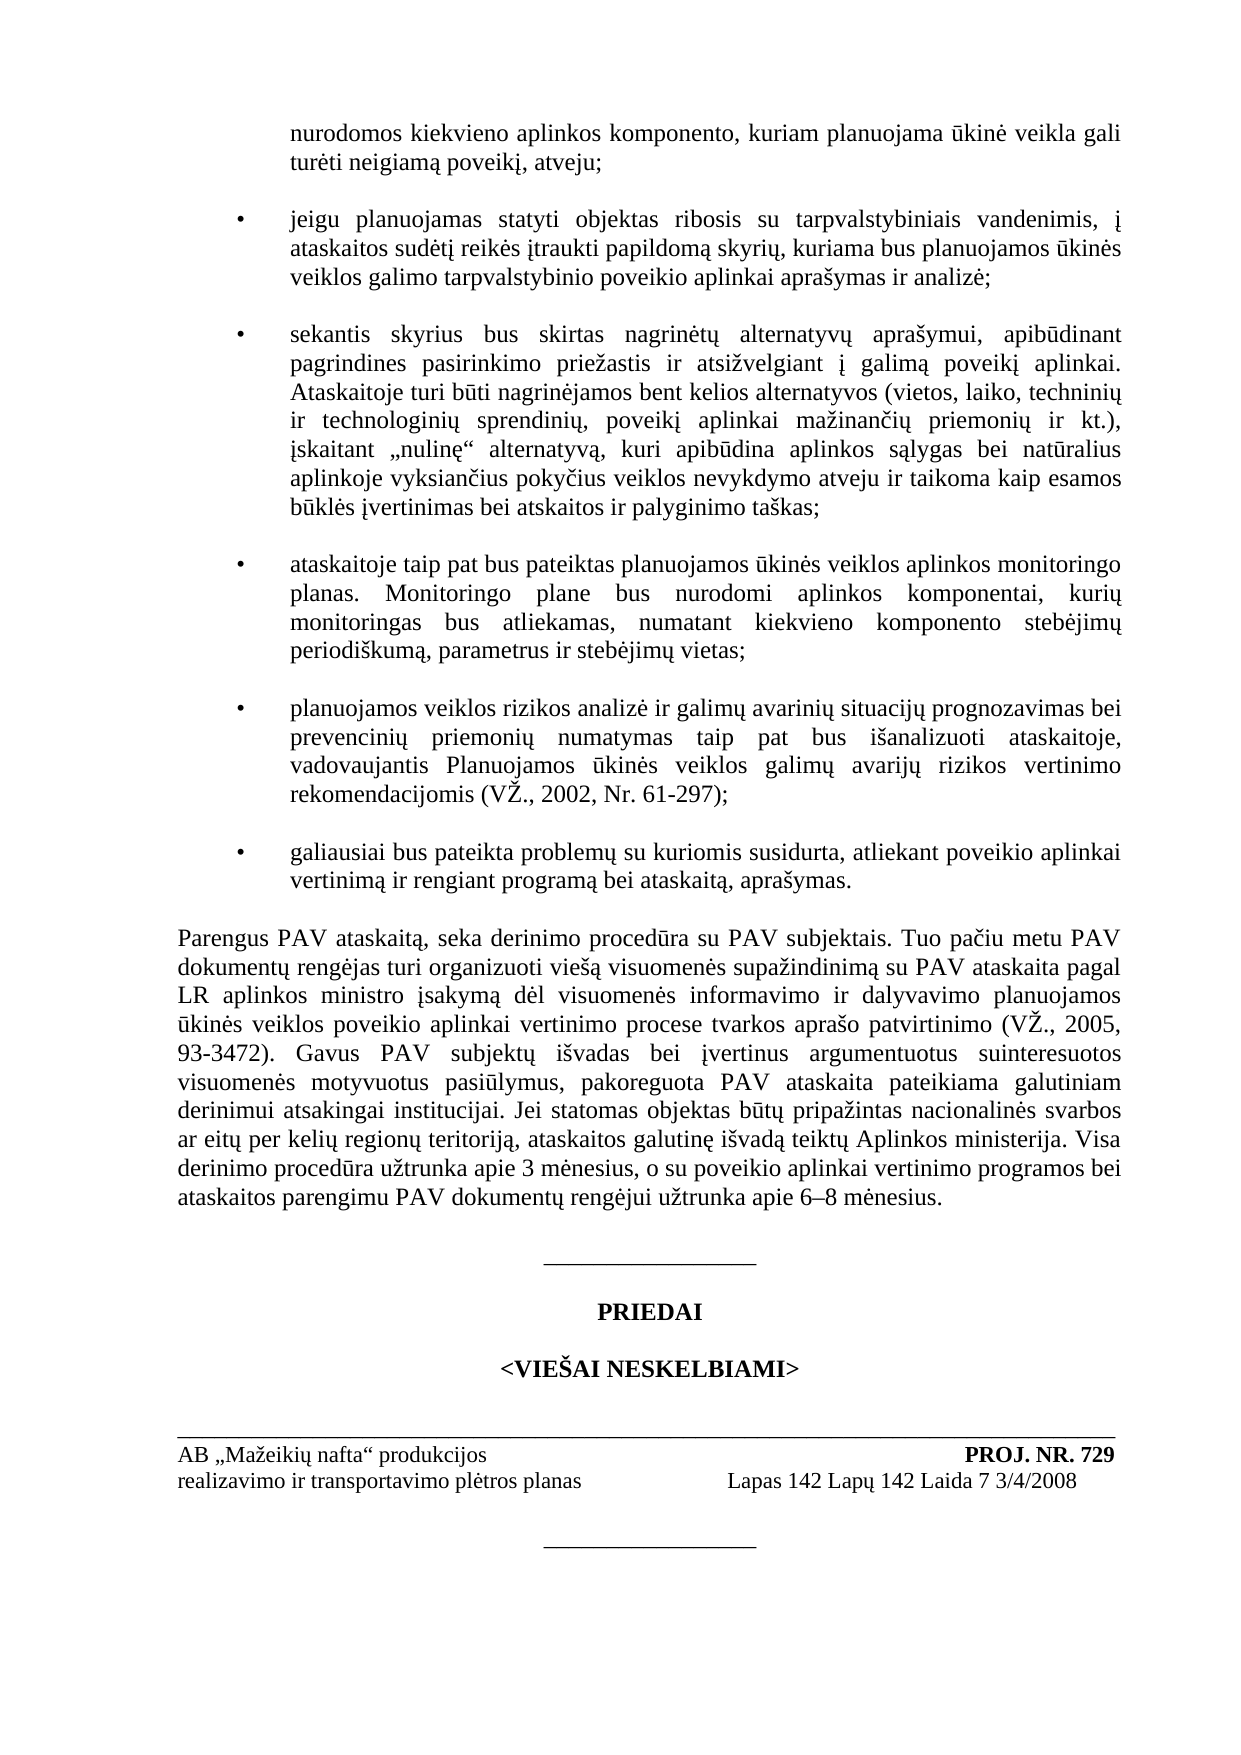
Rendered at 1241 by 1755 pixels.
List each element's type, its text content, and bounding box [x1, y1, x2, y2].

text • jeigu planuojamas statyti objektas ribosis su tarpvalstybiniais vandenimis, į ataskaitos sudėtį reikės įtraukti papildomą skyrių, kuriama bus planuojamos ūkinės veiklos galimo tarpvalstybinio poveikio aplinkai aprašymas ir analizė; [236, 204, 1122, 291]
text AB „Mažeikių nafta“ produkcijos PROJ. NR. 729 [177, 1441, 1122, 1467]
text Parengus PAV ataskaitą, seka derinimo procedūra su PAV subjektais. Tuo pačiu metu PAV dokumentų rengėjas turi organizuoti viešą visuomenės supažindinimą su PAV ataskaita pagal LR aplinkos ministro įsakymą dėl visuomenės informavimo ir dalyvavimo planuojamos ūkinės veiklos poveikio aplinkai vertinimo procese tvarkos aprašo patvirtinimo (VŽ., 2005, 93-3472). Gavus PAV subjektų išvadas bei įvertinus argumentuotus suinteresuotos visuomenės motyvuotus pasiūlymus, pakoreguota PAV ataskaita pateikiama galutiniam derinimui atsakingai institucijai. Jei statomas objektas būtų pripažintas nacionalinės svarbos ar eitų per kelių regionų teritoriją, ataskaitos galutinę išvadą teiktų Aplinkos ministerija. Visa derinimo procedūra užtrunka apie 3 mėnesius, o su poveikio aplinkai vertinimo programos bei ataskaitos parengimu PAV dokumentų rengėjui užtrunka apie 6–8 mėnesius. [177, 923, 1122, 1211]
text nurodomos kiekvieno aplinkos komponento, kuriam planuojama ūkinė veikla gali turėti neigiamą poveikį, atveju; [290, 118, 1122, 176]
text realizavimo ir transportavimo plėtros planas Lapas 142 Lapų 142 Laida 7 3/4/2008 [177, 1467, 1077, 1493]
text PRIEDAI [177, 1297, 1122, 1326]
text • galiausiai bus pateikta problemų su kuriomis susidurta, atliekant poveikio aplinkai vertinimą ir rengiant programą bei ataskaitą, aprašymas. [236, 837, 1122, 894]
text _________________ [177, 1522, 1122, 1551]
text _________________ [177, 1239, 1122, 1268]
text • sekantis skyrius bus skirtas nagrinėtų alternatyvų aprašymui, apibūdinant pagrindines pasirinkimo priežastis ir atsižvelgiant į galimą poveikį aplinkai. Ataskaitoje turi būti nagrinėjamos bent kelios alternatyvos (vietos, laiko, techninių ir technologinių sprendinių, poveikį aplinkai mažinančių priemonių ir kt.), įskaitant „nulinę“ alternatyvą, kuri apibūdina aplinkos sąlygas bei natūralius aplinkoje vyksiančius pokyčius veiklos nevykdymo atveju ir taikoma kaip esamos būklės įvertinimas bei atskaitos ir palyginimo taškas; [236, 319, 1122, 521]
text <VIEŠAI NESKELBIAMI> [177, 1354, 1122, 1383]
text _ [177, 1412, 1122, 1441]
text • planuojamos veiklos rizikos analizė ir galimų avarinių situacijų prognozavimas bei prevencinių priemonių numatymas taip pat bus išanalizuoti ataskaitoje, vadovaujantis Planuojamos ūkinės veiklos galimų avarijų rizikos vertinimo rekomendacijomis (VŽ., 2002, Nr. 61-297); [236, 693, 1122, 808]
text • ataskaitoje taip pat bus pateiktas planuojamos ūkinės veiklos aplinkos monitoringo planas. Monitoringo plane bus nurodomi aplinkos komponentai, kurių monitoringas bus atliekamas, numatant kiekvieno komponento stebėjimų periodiškumą, parametrus ir stebėjimų vietas; [236, 549, 1122, 664]
